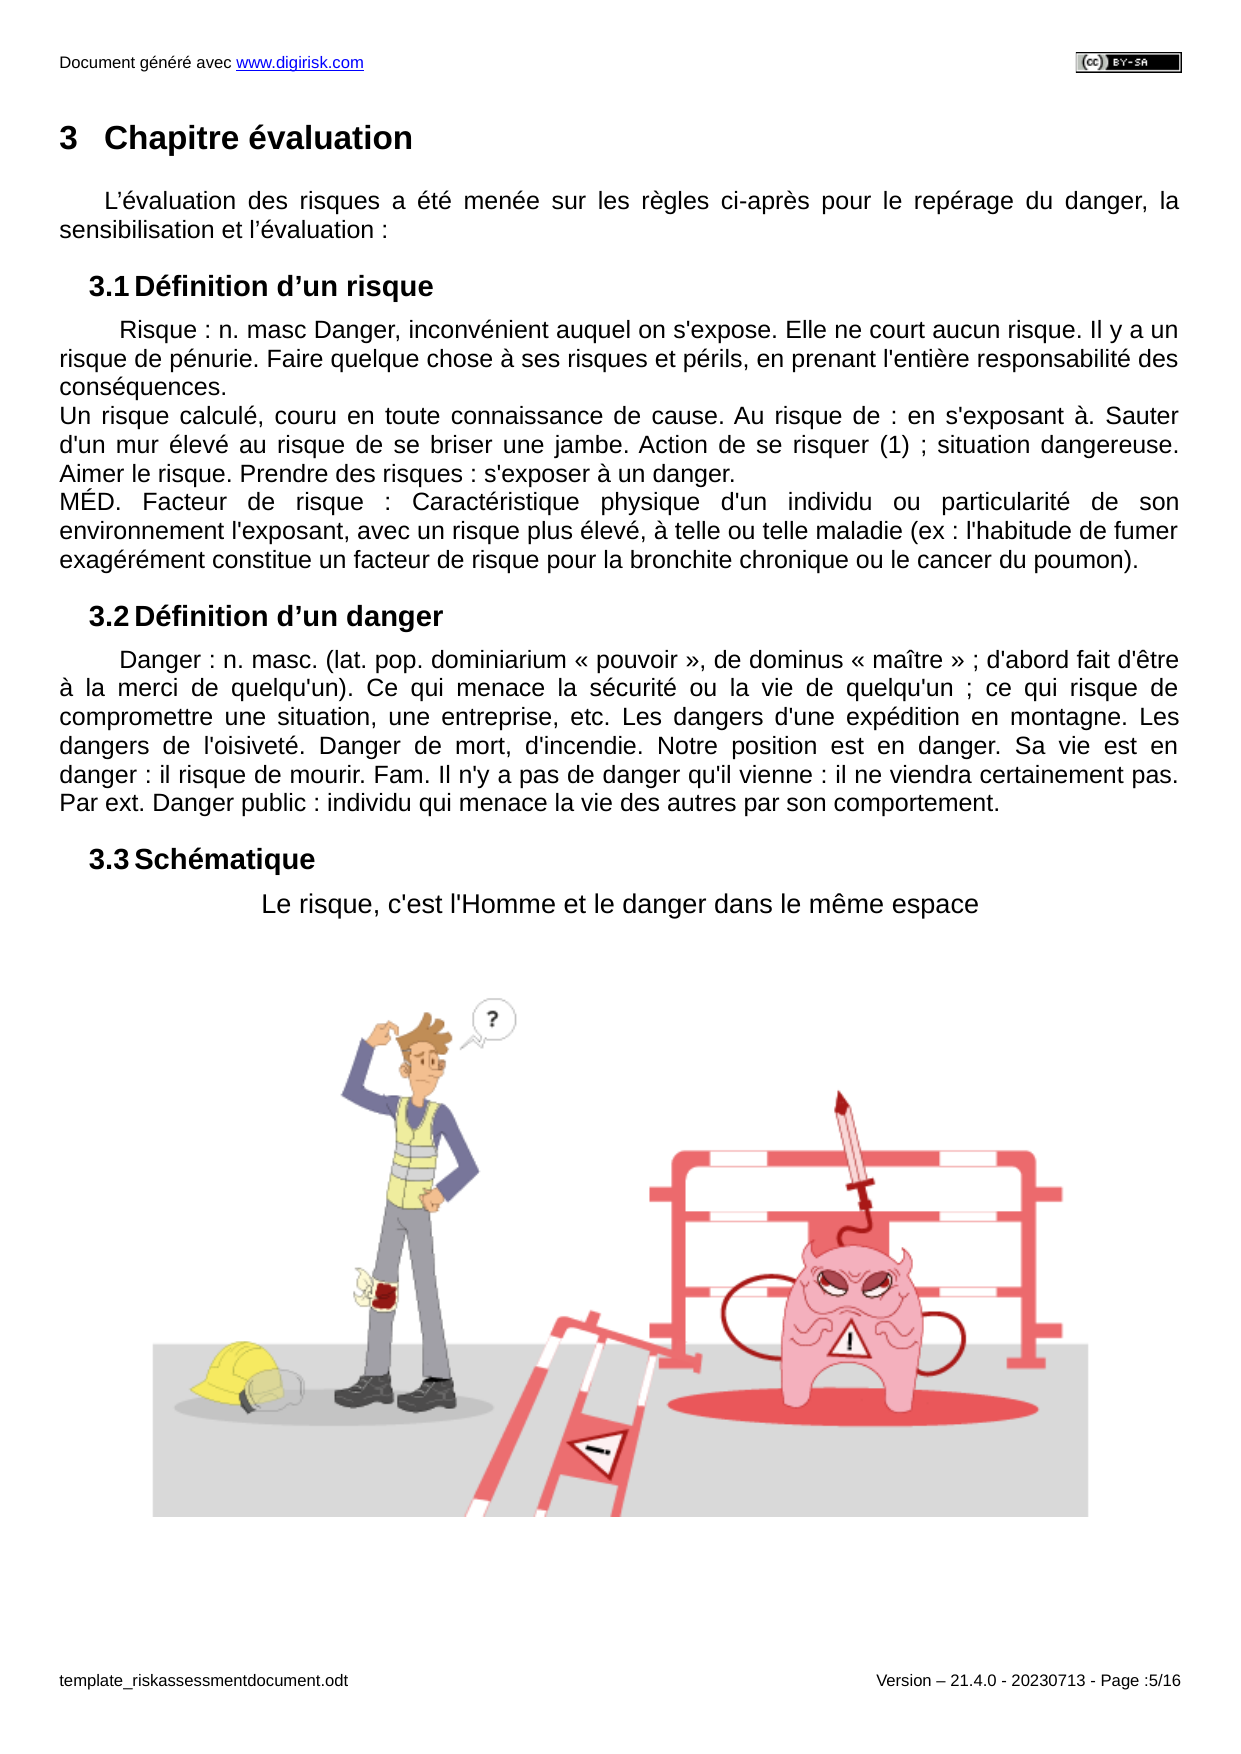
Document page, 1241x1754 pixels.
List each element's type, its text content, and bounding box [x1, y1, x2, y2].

subtitle Définition d’un risque [89, 269, 1181, 302]
subtitle Chapitre évaluation [59, 118, 1181, 157]
text MÉD. Facteur de risque : Caractéristique physique d'un individu ou particularité de son environnement l'exposant, avec un risque plus élevé, à telle ou telle maladie (ex : l'habitude de fumer exagérément constitue un facteur de risque pour la bronchite chronique ou le cancer du poumon). [59, 487, 1181, 573]
subtitle Schématique [89, 842, 1181, 876]
text L’évaluation des risques a été menée sur les règles ci-après pour le repérage du danger, la sensibilisation et l’évaluation : [59, 186, 1181, 244]
text Un risque calculé, couru en toute connaissance de cause. Au risque de : en s'exposant à. Sauter d'un mur élevé au risque de se briser une jambe. Action de se risquer (1) ; situation dangereuse. Aimer le risque. Prendre des risques : s'exposer à un danger. [59, 401, 1181, 487]
text Risque : n. masc Danger, inconvénient auquel on s'expose. Elle ne court aucun risque. Il y a un risque de pénurie. Faire quelque chose à ses risques et périls, en prenant l'entière responsabilité des conséquences. [59, 315, 1181, 401]
subtitle Définition d’un danger [89, 598, 1181, 632]
picture [1075, 52, 1182, 73]
text Le risque, c'est l'Homme et le danger dans le même espace [59, 888, 1181, 919]
picture [150, 950, 1090, 1517]
text Danger : n. masc. (lat. pop. dominiarium « pouvoir », de dominus « maître » ; d'abord fait d'être à la merci de quelqu'un). Ce qui menace la sécurité ou la vie de quelqu'un ; ce qui risque de compromettre une situation, une entreprise, etc. Les dangers d'une expédition en montagne. Les dangers de l'oisiveté. Danger de mort, d'incendie. Notre position est en danger. Sa vie est en danger : il risque de mourir. Fam. Il n'y a pas de danger qu'il vienne : il ne viendra certainement pas. Par ext. Danger public : individu qui menace la vie des autres par son comportement. [59, 644, 1181, 817]
